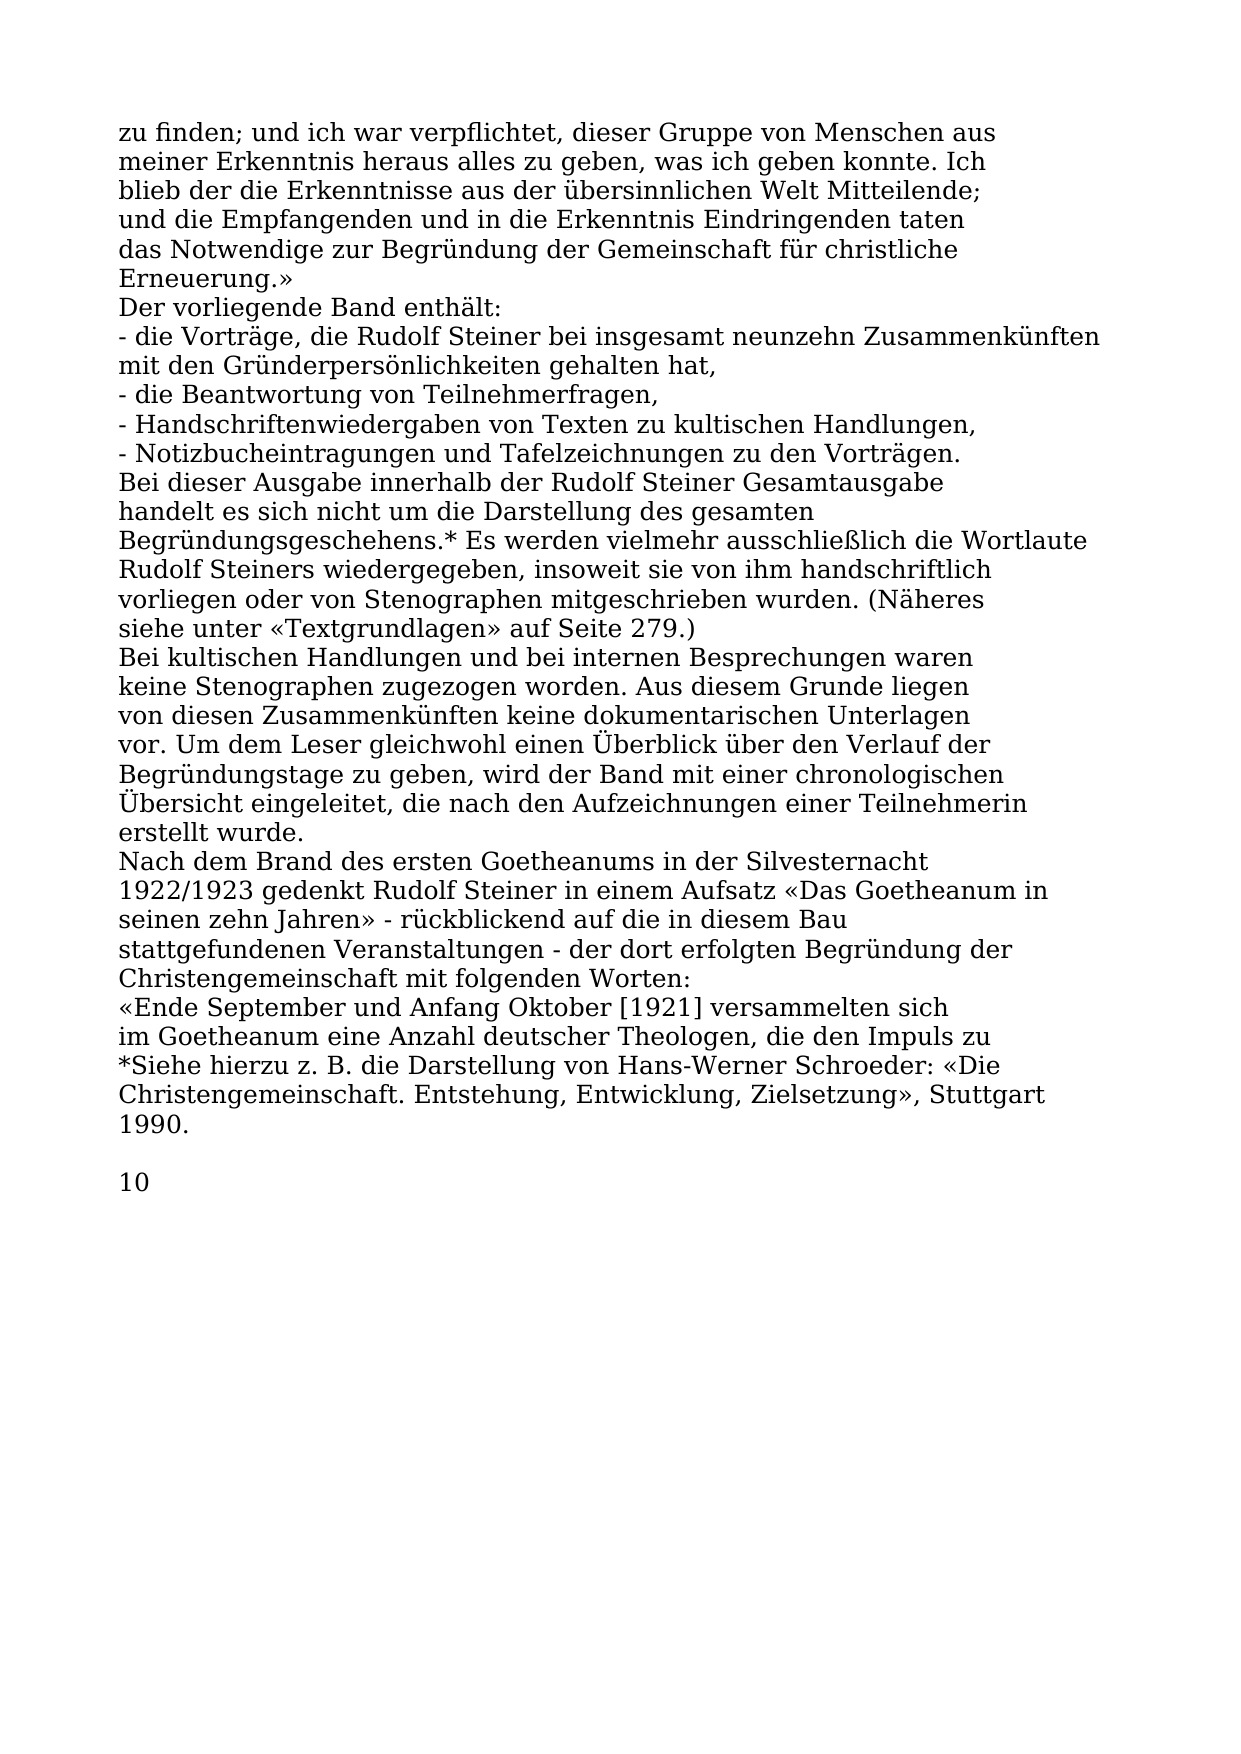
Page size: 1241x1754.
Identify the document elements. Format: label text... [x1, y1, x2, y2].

text zu finden; und ich war verpflichtet, dieser Gruppe von Menschen aus [118, 118, 1122, 147]
text - Notizbucheintragungen und Tafelzeichnungen zu den Vorträgen. [118, 439, 1122, 468]
text «Ende September und Anfang Oktober [1921] versammelten sich [118, 993, 1122, 1022]
text blieb der die Erkenntnisse aus der übersinnlichen Welt Mitteilende; [118, 176, 1122, 206]
text stattgefundenen Veranstaltungen - der dort erfolgten Begründung der [118, 935, 1122, 964]
text 10 [118, 1168, 1122, 1197]
text Bei kultischen Handlungen und bei internen Besprechungen waren [118, 643, 1122, 672]
text Erneuerung.» [118, 264, 1122, 293]
text und die Empfangenden und in die Erkenntnis Eindringenden taten [118, 206, 1122, 235]
text - die Beantwortung von Teilnehmerfragen, [118, 381, 1122, 410]
text meiner Erkenntnis heraus alles zu geben, was ich geben konnte. Ich [118, 147, 1122, 176]
text handelt es sich nicht um die Darstellung des gesamten Begründungsgeschehens.* Es werden vielmehr ausschließlich die Wortlaute [118, 497, 1122, 556]
text von diesen Zusammenkünften keine dokumentarischen Unterlagen [118, 701, 1122, 731]
text 1922/1923 gedenkt Rudolf Steiner in einem Aufsatz «Das Goetheanum in seinen zehn Jahren» - rückblickend auf die in diesem Bau [118, 876, 1122, 935]
text - die Vorträge, die Rudolf Steiner bei insgesamt neunzehn Zusammenkünften mit den Gründerpersönlichkeiten gehalten hat, [118, 322, 1122, 381]
text im Goetheanum eine Anzahl deutscher Theologen, die den Impuls zu [118, 1022, 1122, 1051]
text Der vorliegende Band enthält: [118, 293, 1122, 322]
text *Siehe hierzu z. B. die Darstellung von Hans-Werner Schroeder: «Die [118, 1051, 1122, 1081]
text Christengemeinschaft mit folgenden Worten: [118, 964, 1122, 993]
text Christengemeinschaft. Entstehung, Entwicklung, Zielsetzung», Stuttgart 1990. [118, 1081, 1122, 1139]
text keine Stenographen zugezogen worden. Aus diesem Grunde liegen [118, 672, 1122, 701]
text Bei dieser Ausgabe innerhalb der Rudolf Steiner Gesamtausgabe [118, 468, 1122, 497]
text Begründungstage zu geben, wird der Band mit einer chronologischen [118, 760, 1122, 789]
text Nach dem Brand des ersten Goetheanums in der Silvesternacht [118, 847, 1122, 876]
text Rudolf Steiners wiedergegeben, insoweit sie von ihm handschriftlich [118, 556, 1122, 585]
text Übersicht eingeleitet, die nach den Aufzeichnungen einer Teilnehmerin [118, 789, 1122, 818]
text siehe unter «Textgrundlagen» auf Seite 279.) [118, 614, 1122, 643]
text vorliegen oder von Stenographen mitgeschrieben wurden. (Näheres [118, 585, 1122, 614]
text erstellt wurde. [118, 818, 1122, 847]
text - Handschriftenwiedergaben von Texten zu kultischen Handlungen, [118, 410, 1122, 439]
text vor. Um dem Leser gleichwohl einen Überblick über den Verlauf der [118, 731, 1122, 760]
text das Notwendige zur Begründung der Gemeinschaft für christliche [118, 235, 1122, 264]
